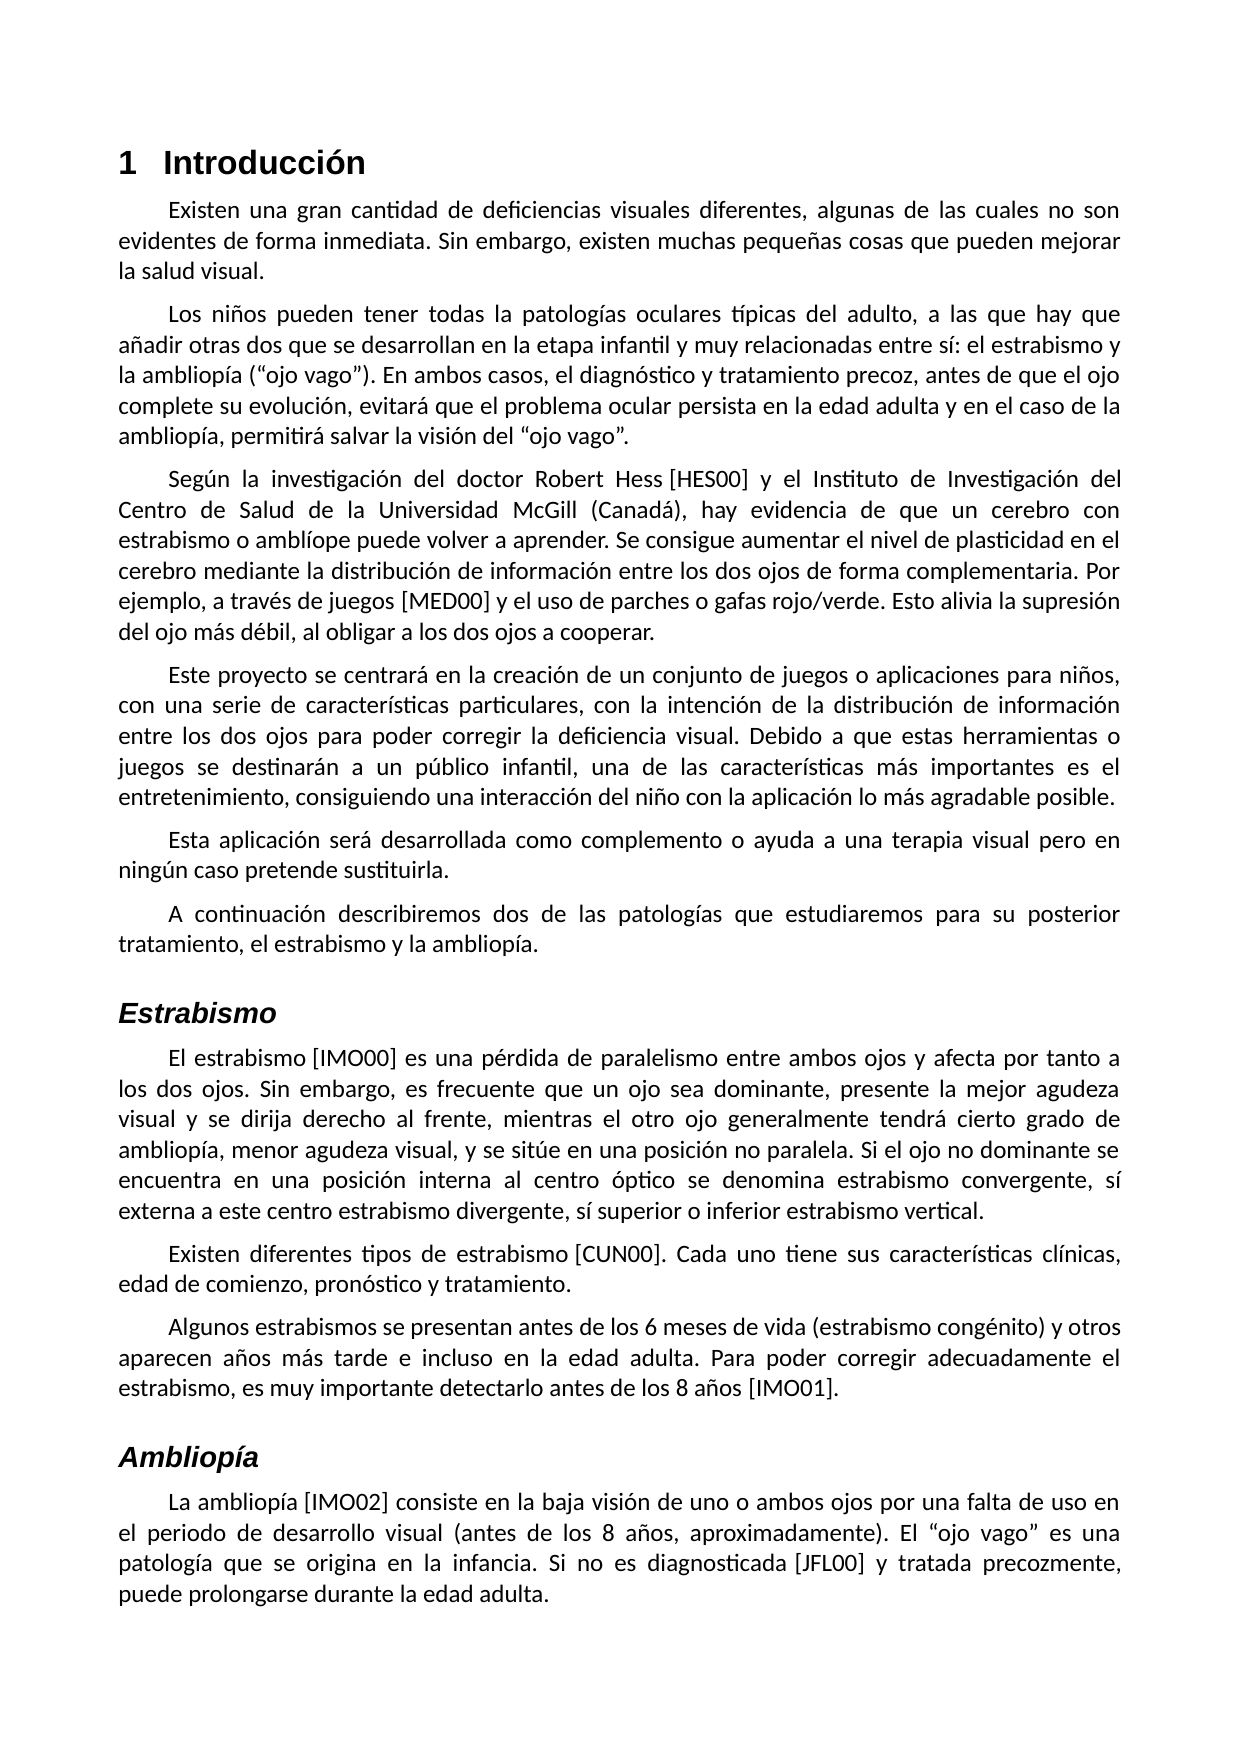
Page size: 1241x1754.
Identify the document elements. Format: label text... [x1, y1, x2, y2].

text A continuación describiremos dos de las patologías que estudiaremos para su posterior tratamiento, el estrabismo y la ambliopía. [118, 898, 1122, 959]
subtitle Ambliopía [118, 1441, 1122, 1474]
subtitle Introducción [118, 143, 1122, 182]
subtitle Estrabismo [118, 996, 1122, 1030]
text Este proyecto se centrará en la creación de un conjunto de juegos o aplicaciones para niños, con una serie de características particulares, con la intención de la distribución de información entre los dos ojos para poder corregir la deficiencia visual. Debido a que estas herramientas o juegos se destinarán a un público infantil, una de las características más importantes es el entretenimiento, consiguiendo una interacción del niño con la aplicación lo más agradable posible. [118, 659, 1122, 812]
text El estrabismo [IMO00] es una pérdida de paralelismo entre ambos ojos y afecta por tanto a los dos ojos. Sin embargo, es frecuente que un ojo sea dominante, presente la mejor agudeza visual y se dirija derecho al frente, mientras el otro ojo generalmente tendrá cierto grado de ambliopía, menor agudeza visual, y se sitúe en una posición no paralela. Si el ojo no dominante se encuentra en una posición interna al centro óptico se denomina estrabismo convergente, sí externa a este centro estrabismo divergente, sí superior o inferior estrabismo vertical. [118, 1042, 1122, 1225]
text La ambliopía [IMO02] consiste en la baja visión de uno o ambos ojos por una falta de uso en el periodo de desarrollo visual (antes de los 8 años, aproximadamente). El “ojo vago” es una patología que se origina en la infancia. Si no es diagnosticada [JFL00] y tratada precozmente, puede prolongarse durante la edad adulta. [118, 1487, 1122, 1609]
text Esta aplicación será desarrollada como complemento o ayuda a una terapia visual pero en ningún caso pretende sustituirla. [118, 824, 1122, 885]
text Existen una gran cantidad de deficiencias visuales diferentes, algunas de las cuales no son evidentes de forma inmediata. Sin embargo, existen muchas pequeñas cosas que pueden mejorar la salud visual. [118, 194, 1122, 286]
text Algunos estrabismos se presentan antes de los 6 meses de vida (estrabismo congénito) y otros aparecen años más tarde e incluso en la edad adulta. Para poder corregir adecuadamente el estrabismo, es muy importante detectarlo antes de los 8 años [IMO01]. [118, 1311, 1122, 1403]
text Existen diferentes tipos de estrabismo [CUN00]. Cada uno tiene sus características clínicas, edad de comienzo, pronóstico y tratamiento. [118, 1238, 1122, 1299]
text Según la investigación del doctor Robert Hess [HES00] y el Instituto de Investigación del Centro de Salud de la Universidad McGill (Canadá), hay evidencia de que un cerebro con estrabismo o amblíope puede volver a aprender. Se consigue aumentar el nivel de plasticidad en el cerebro mediante la distribución de información entre los dos ojos de forma complementaria. Por ejemplo, a través de juegos [MED00] y el uso de parches o gafas rojo/verde. Esto alivia la supresión del ojo más débil, al obligar a los dos ojos a cooperar. [118, 463, 1122, 647]
text Los niños pueden tener todas la patologías oculares típicas del adulto, a las que hay que añadir otras dos que se desarrollan en la etapa infantil y muy relacionadas entre sí: el estrabismo y la ambliopía (“ojo vago”). En ambos casos, el diagnóstico y tratamiento precoz, antes de que el ojo complete su evolución, evitará que el problema ocular persista en la edad adulta y en el caso de la ambliopía, permitirá salvar la visión del “ojo vago”. [118, 298, 1122, 451]
